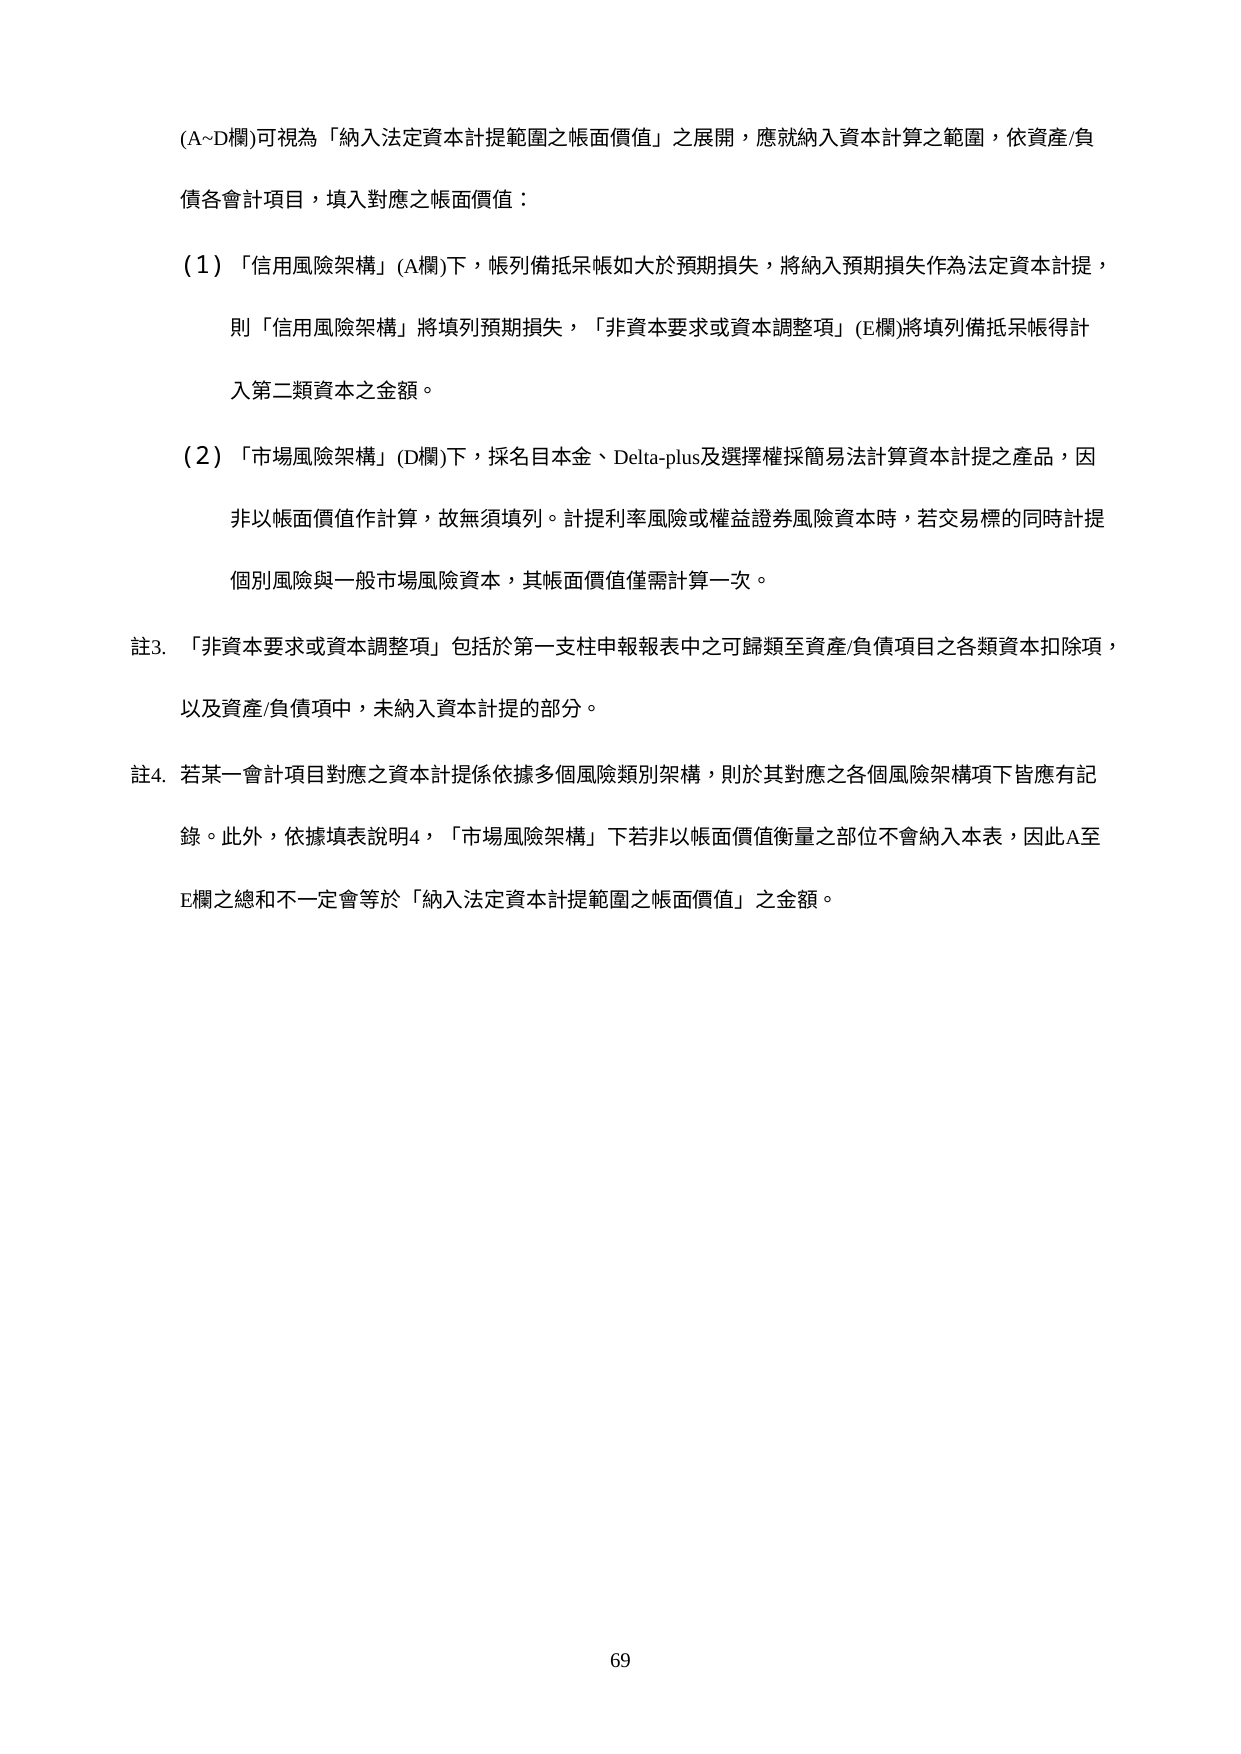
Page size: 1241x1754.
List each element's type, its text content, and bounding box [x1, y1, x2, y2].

list 「市場風險架構」(D欄)下，採名目本金、Delta-plus及選擇權採簡易法計算資本計提之產品，因非以帳面價值作計算，故無須填列。計提利率風險或權益證券風險資本時，若交易標的同時計提個別風險與一般市場風險資本，其帳面價值僅需計算一次。 [180, 413, 1110, 601]
list (A~D欄)可視為「納入法定資本計提範圍之帳面價值」之展開，應就納入資本計算之範圍，依資產/負債各會計項目，填入對應之帳面價值： [130, 94, 1110, 219]
list 「非資本要求或資本調整項」包括於第一支柱申報報表中之可歸類至資產/負債項目之各類資本扣除項，以及資產/負債項中，未納入資本計提的部分。 [130, 603, 1110, 728]
list 若某一會計項目對應之資本計提係依據多個風險類別架構，則於其對應之各個風險架構項下皆應有記錄。此外，依據填表說明4，「市場風險架構」下若非以帳面價值衡量之部位不會納入本表，因此A至E欄之總和不一定會等於「納入法定資本計提範圍之帳面價值」之金額。 [130, 732, 1110, 919]
list 「信用風險架構」(A欄)下，帳列備抵呆帳如大於預期損失，將納入預期損失作為法定資本計提，則「信用風險架構」將填列預期損失，「非資本要求或資本調整項」(E欄)將填列備抵呆帳得計入第二類資本之金額。 [180, 222, 1110, 410]
